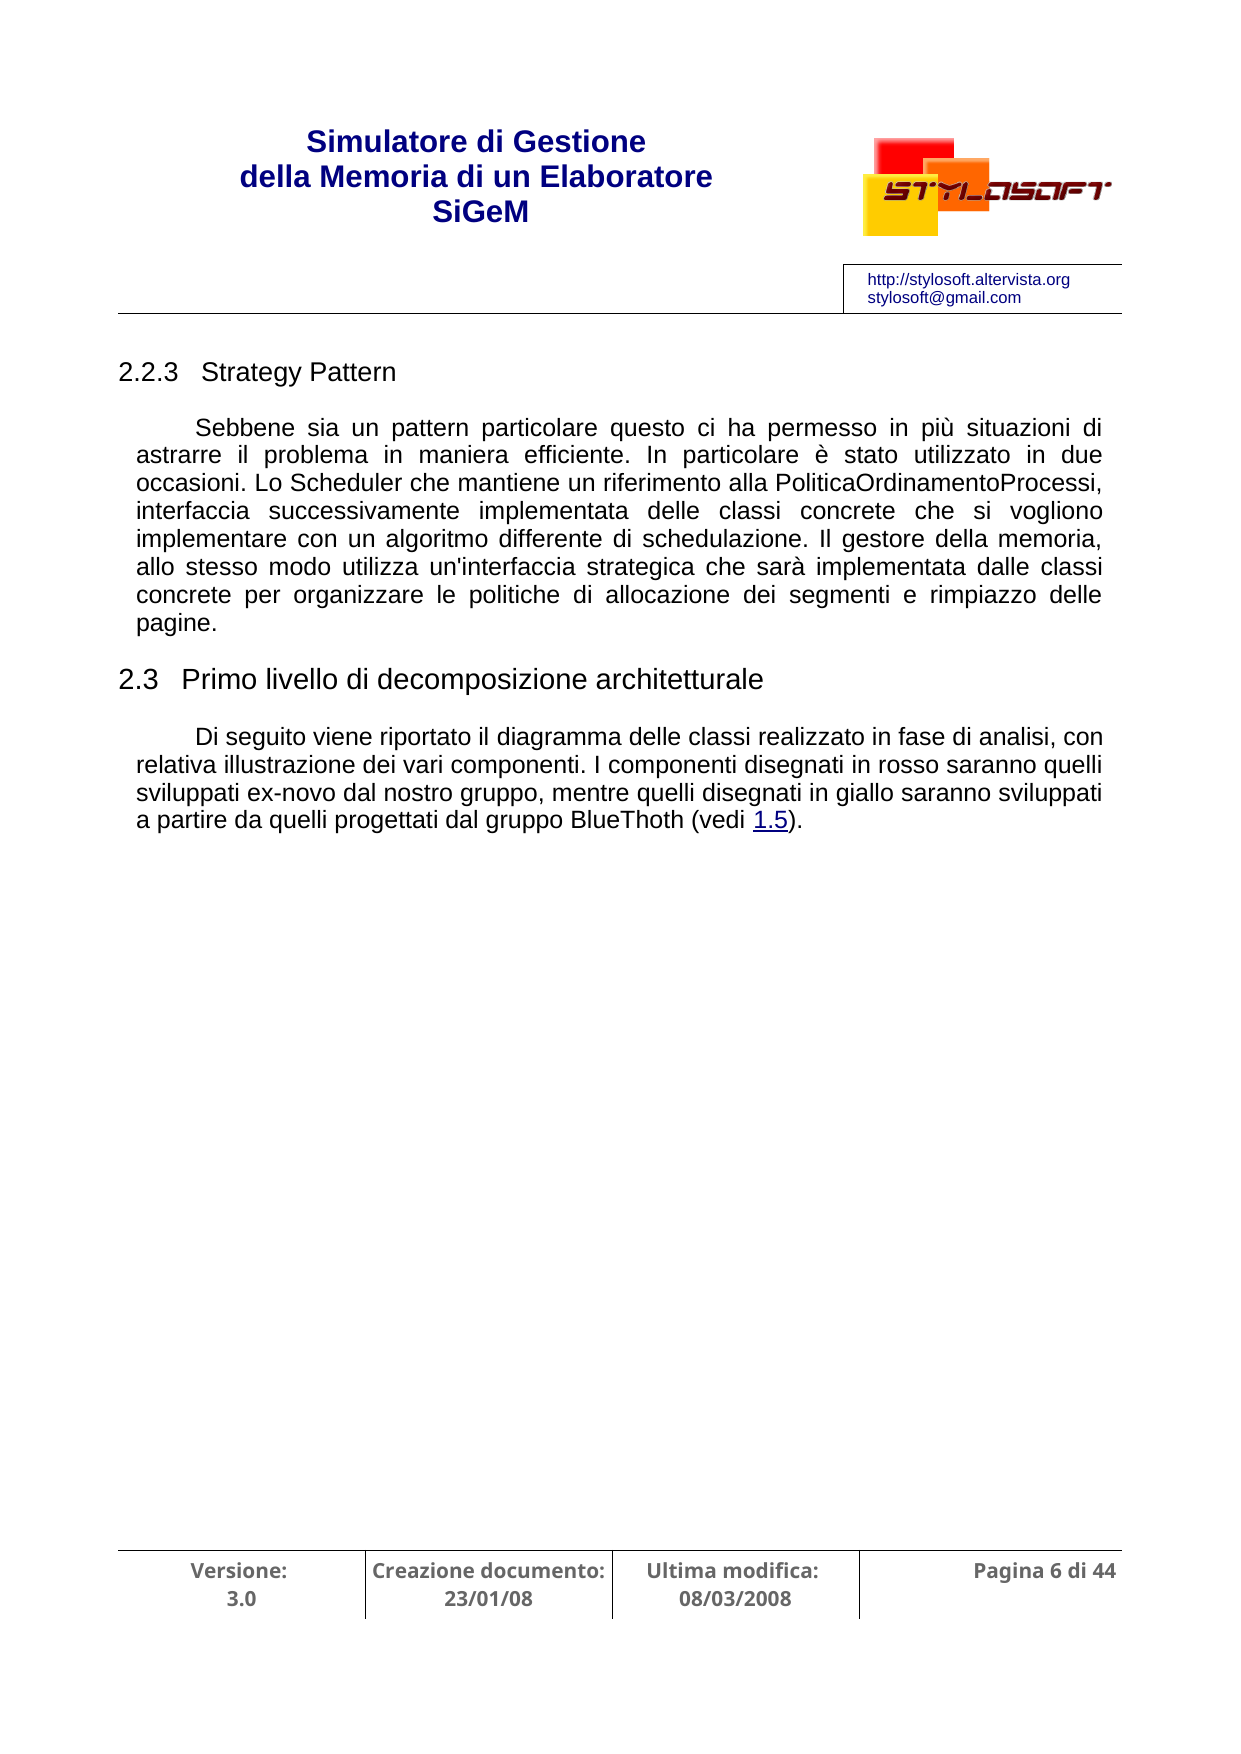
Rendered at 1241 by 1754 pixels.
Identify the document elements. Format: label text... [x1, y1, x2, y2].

subtitle Primo livello di decomposizione architetturale [118, 663, 1122, 696]
text Di seguito viene riportato il diagramma delle classi realizzato in fase di analisi, con relativa illustrazione dei vari componenti. I componenti disegnati in rosso saranno quelli sviluppati ex-novo dal nostro gruppo, mentre quelli disegnati in giallo saranno sviluppati a partire da quelli progettati dal gruppo BlueThoth (vedi 1.5). [136, 722, 1104, 834]
text Sebbene sia un pattern particolare questo ci ha permesso in più situazioni di astrarre il problema in maniera efficiente. In particolare è stato utilizzato in due occasioni. Lo Scheduler che mantiene un riferimento alla PoliticaOrdinamentoProcessi, interfaccia successivamente implementata delle classi concrete che si vogliono implementare con un algoritmo differente di schedulazione. Il gestore della memoria, allo stesso modo utilizza un'interfaccia strategica che sarà implementata dalle classi concrete per organizzare le politiche di allocazione dei segmenti e rimpiazzo delle pagine. [136, 413, 1104, 637]
subtitle Strategy Pattern [118, 357, 1122, 387]
picture [848, 123, 1117, 247]
